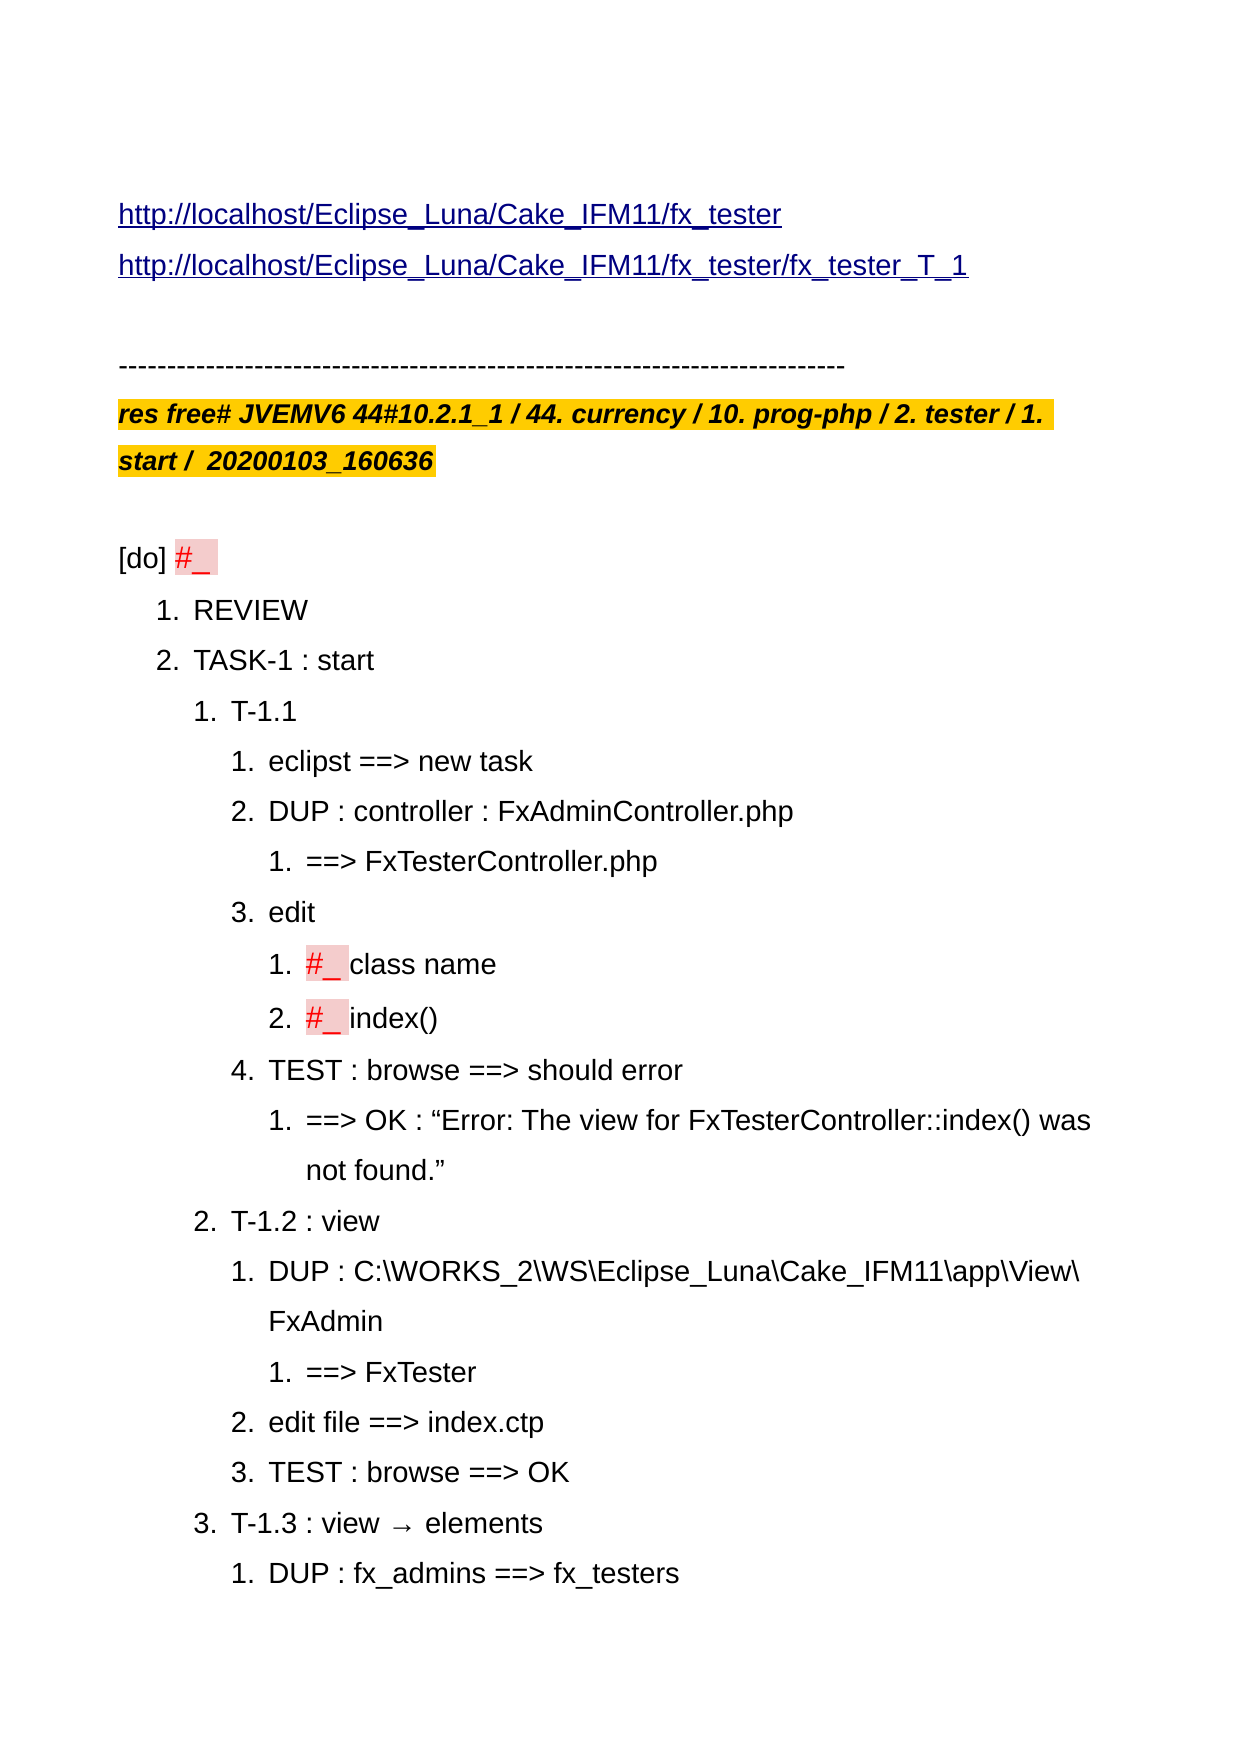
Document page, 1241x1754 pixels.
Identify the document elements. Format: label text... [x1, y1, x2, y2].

list ==> OK : “Error: The view for FxTesterController::index() was not found.” [268, 1103, 1122, 1187]
list ==> FxTesterController.php [268, 844, 1122, 878]
text http://localhost/Eclipse_Luna/Cake_IFM11/fx_tester/fx_tester_T_1 [118, 247, 1122, 281]
list T-1.1 [193, 693, 1122, 727]
text res free# JVEMV6 44#10.2.1_1 / 44. currency / 10. prog-php / 2. tester / 1. start / 20200103_160636 [118, 398, 1122, 477]
list T-1.2 : view [193, 1204, 1122, 1237]
list TEST : browse ==> OK [231, 1455, 1122, 1489]
list ==> FxTester [268, 1355, 1122, 1388]
list edit [231, 895, 1122, 928]
list DUP : controller : FxAdminController.php [231, 794, 1122, 828]
list eclipst ==> new task [231, 744, 1122, 777]
list #_ class name [268, 945, 1122, 981]
text http://localhost/Eclipse_Luna/Cake_IFM11/fx_tester [118, 197, 1122, 231]
list T-1.3 : view → elements [193, 1506, 1122, 1539]
text [do] #_ [118, 539, 1122, 575]
list TEST : browse ==> should error [231, 1053, 1122, 1086]
list edit file ==> index.ctp [231, 1405, 1122, 1438]
list DUP : C:\WORKS_2\WS\Eclipse_Luna\Cake_IFM11\app\View\FxAdmin [231, 1254, 1122, 1338]
list DUP : fx_admins ==> fx_testers [231, 1556, 1122, 1589]
list REVIEW [156, 593, 1122, 626]
list TASK-1 : start [156, 643, 1122, 677]
list #_ index() [268, 999, 1122, 1035]
text --------------------------------------------------------------------------- [118, 348, 1122, 382]
